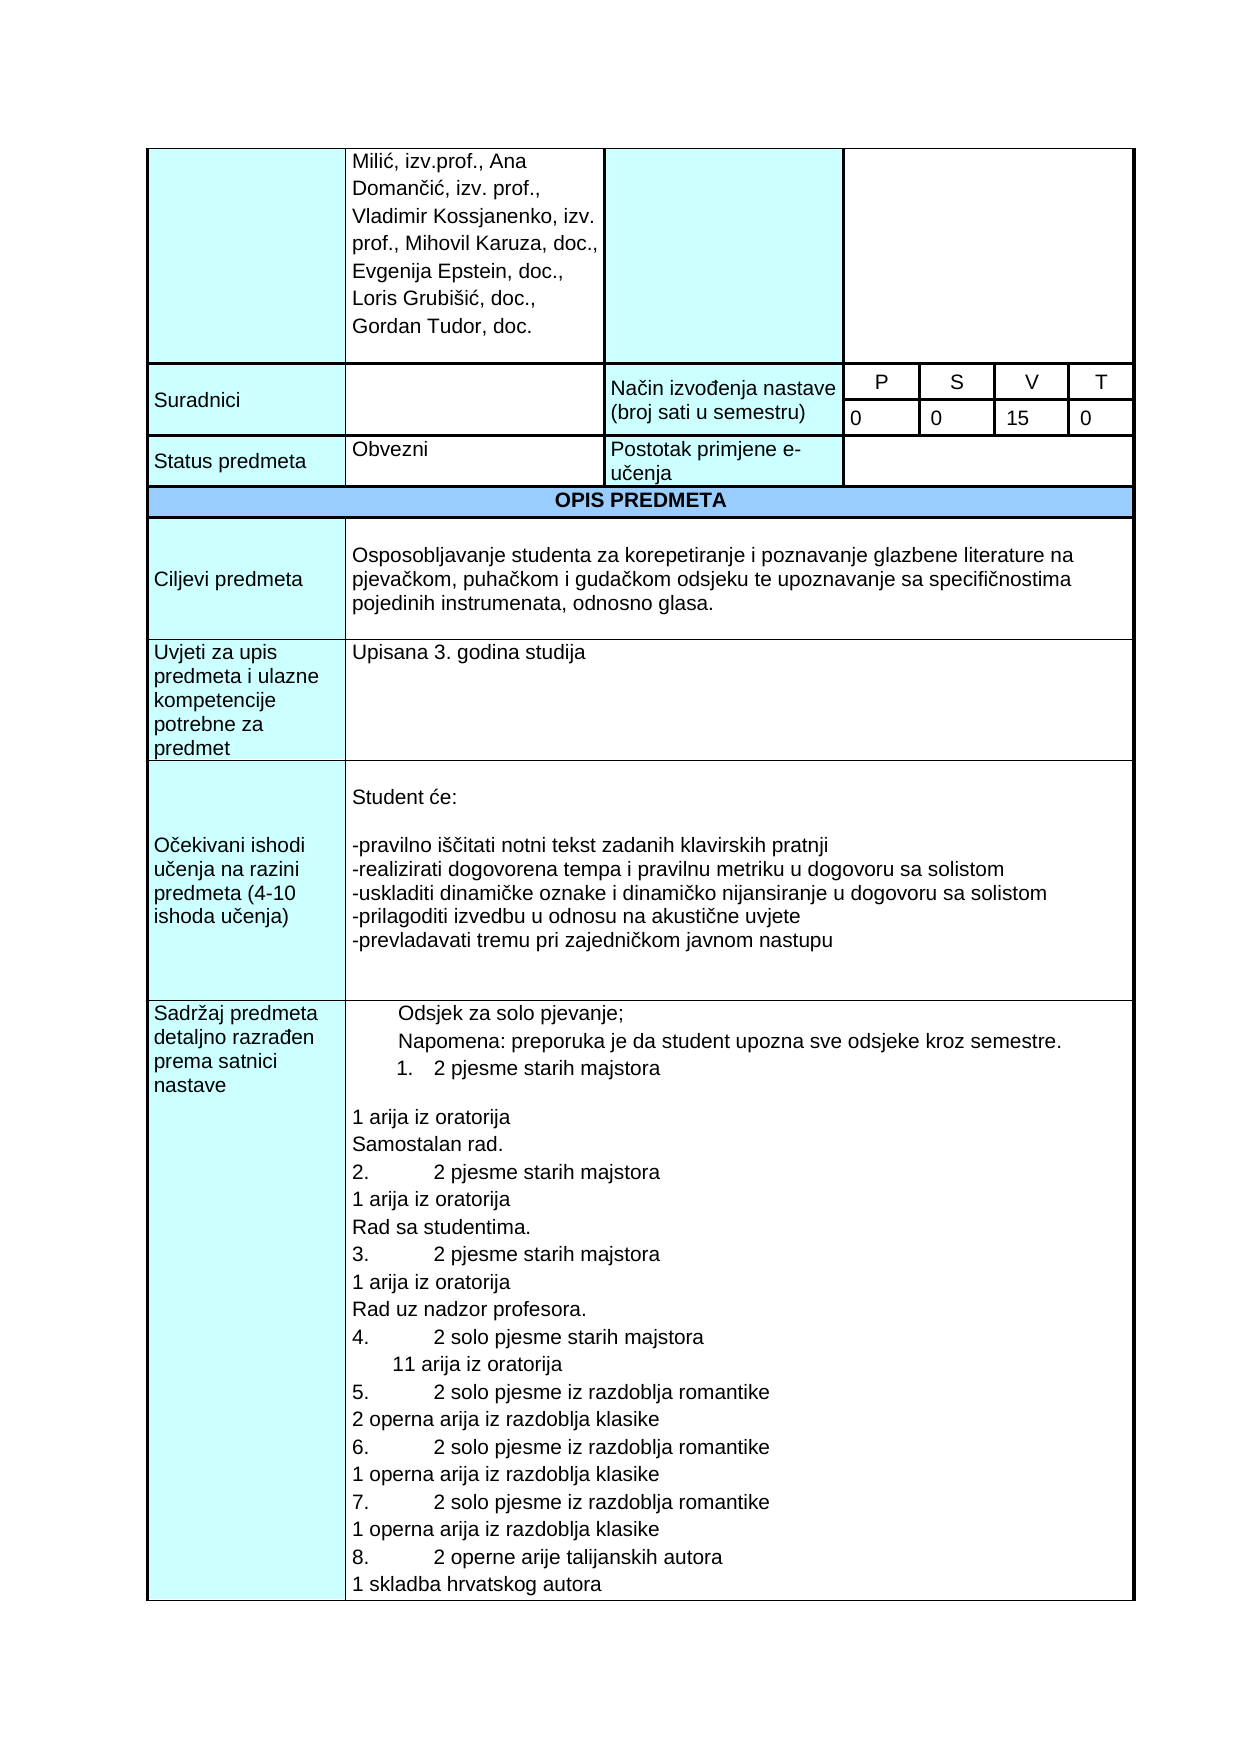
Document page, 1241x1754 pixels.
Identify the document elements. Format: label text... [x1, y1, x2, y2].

table_cell Obvezni [346, 437, 603, 485]
table_cell Očekivani ishodi učenja na razini predmeta (4-10 ishoda učenja) [149, 761, 345, 1000]
table_cell 0 [1070, 401, 1132, 434]
table_cell V [996, 365, 1067, 398]
table_cell T [1070, 365, 1132, 398]
table_cell 0 [921, 401, 993, 434]
table_cell [346, 365, 603, 434]
table_cell Sadržaj predmeta detaljno razrađen prema satnici nastave [149, 1001, 345, 1599]
table_cell 0 [845, 401, 918, 434]
table_cell Milić, izv.prof., Ana Domančić, izv. prof., Vladimir Kossjanenko, izv. prof., Mihovil Karuza, doc., Evgenija Epstein, doc., Loris Grubišić, doc., Gordan Tudor, doc. [346, 149, 603, 362]
table_cell Postotak primjene e-učenja [606, 437, 842, 485]
table_cell Student će: -pravilno iščitati notni tekst zadanih klavirskih pratnji -realizirati dogovorena tempa i pravilnu metriku u dogovoru sa solistom -uskladiti dinamičke oznake i dinamičko nijansiranje u dogovoru sa solistom -prilagoditi izvedbu u odnosu na akustične uvjete -prevladavati tremu pri zajedničkom javnom nastupu [346, 761, 1132, 1000]
table_cell Upisana 3. godina studija [346, 640, 1132, 759]
table_cell S [921, 365, 993, 398]
table_cell Uvjeti za upis predmeta i ulazne kompetencije potrebne za predmet [149, 640, 345, 759]
table_cell Osposobljavanje studenta za korepetiranje i poznavanje glazbene literature na pjevačkom, puhačkom i gudačkom odsjeku te upoznavanje sa specifičnostima pojedinih instrumenata, odnosno glasa. [346, 519, 1132, 639]
table_cell Suradnici [149, 365, 345, 434]
table_cell [845, 437, 1132, 485]
table_cell [149, 149, 345, 362]
table_cell [845, 149, 1132, 362]
table_cell [606, 149, 842, 362]
table_cell P [845, 365, 918, 398]
table_cell 15 [996, 401, 1067, 434]
table_cell Odsjek za solo pjevanje; Napomena: preporuka je da student upozna sve odsjeke kroz semestre. 2 pjesme starih majstora 1 arija iz oratorija Samostalan rad. 2. 2 pjesme starih majstora 1 arija iz oratorija Rad sa studentima. 3. 2 pjesme starih majstora 1 arija iz oratorija Rad uz nadzor profesora. 4. 2 solo pjesme starih majstora 11 arija iz oratorija 5. 2 solo pjesme iz razdoblja romantike 2 operna arija iz razdoblja klasike 6. 2 solo pjesme iz razdoblja romantike 1 operna arija iz razdoblja klasike 7. 2 solo pjesme iz razdoblja romantike 1 operna arija iz razdoblja klasike 8. 2 operne arije talijanskih autora 1 skladba hrvatskog autora [346, 1001, 1132, 1599]
table_cell Način izvođenja nastave (broj sati u semestru) [606, 365, 842, 434]
table_cell Status predmeta [149, 437, 345, 485]
table_cell Ciljevi predmeta [149, 519, 345, 639]
table_cell OPIS PREDMETA [149, 488, 1132, 516]
